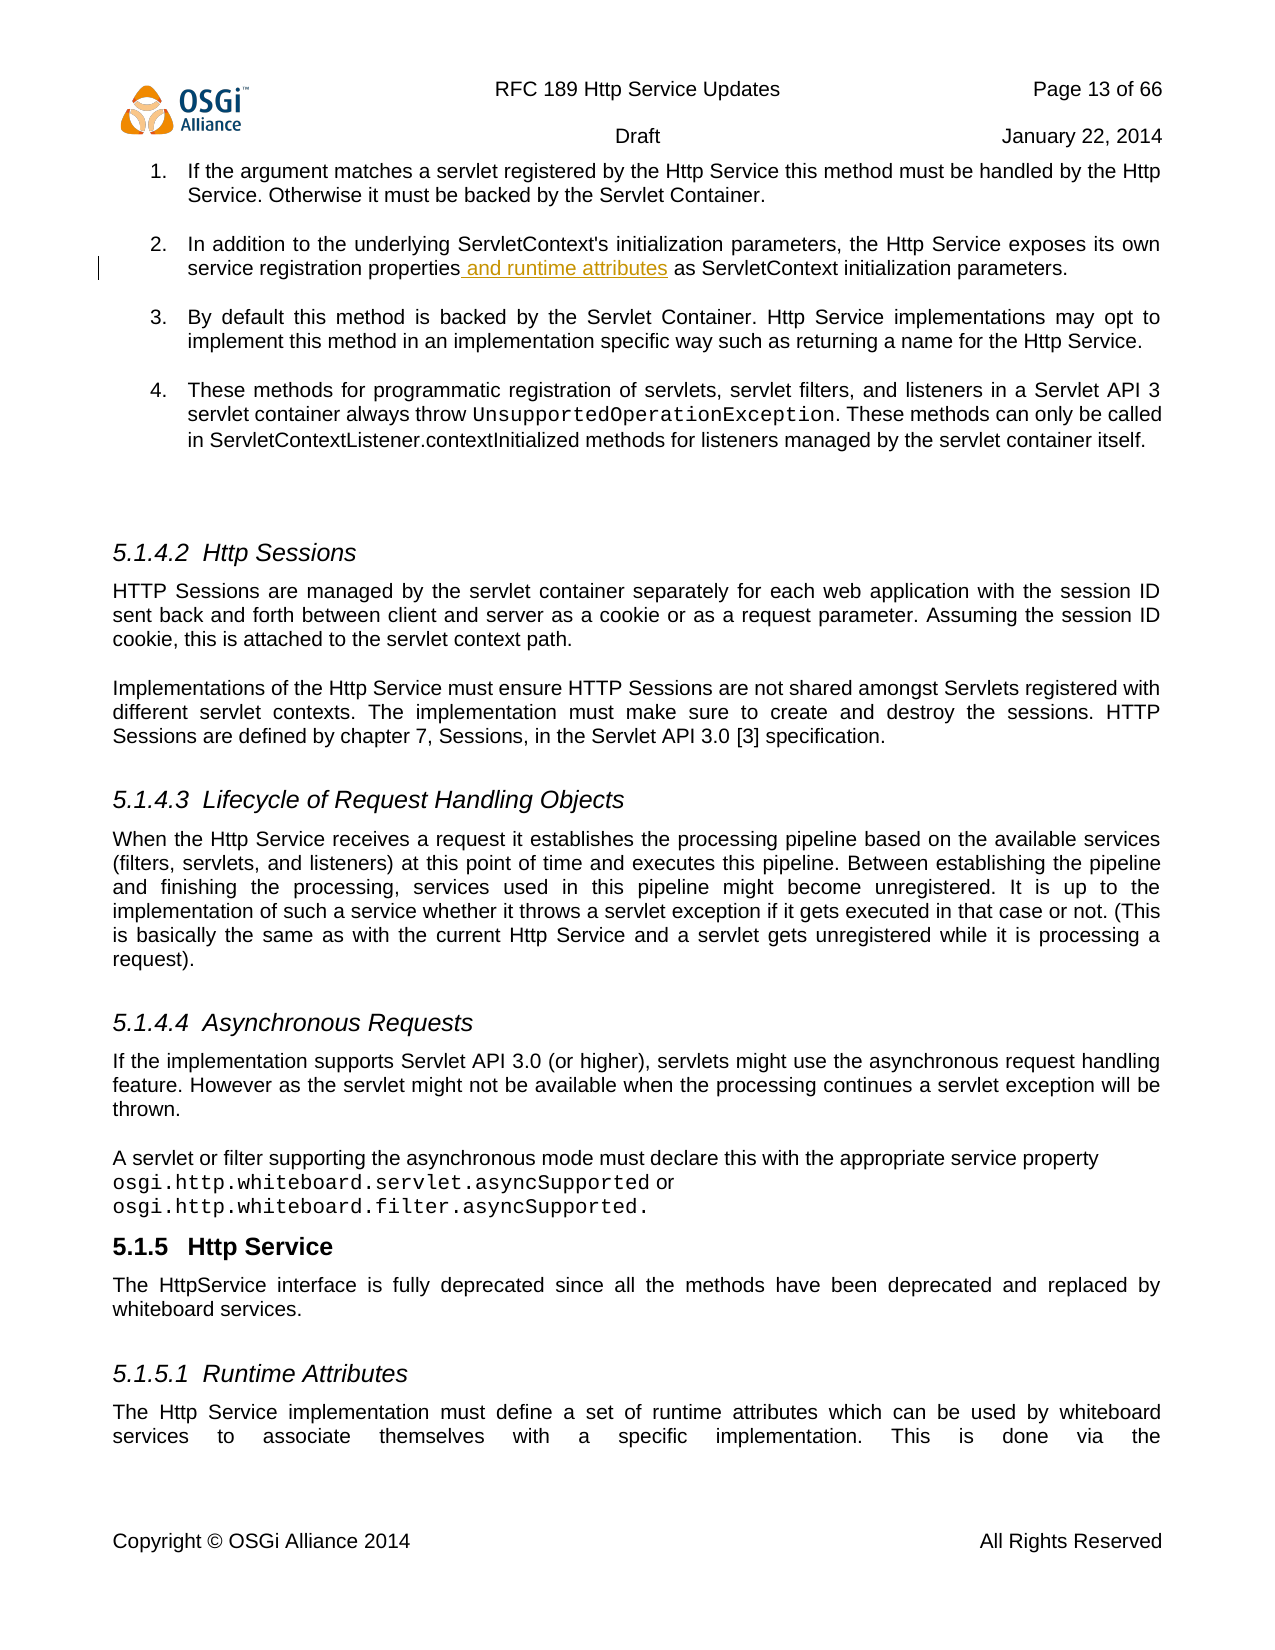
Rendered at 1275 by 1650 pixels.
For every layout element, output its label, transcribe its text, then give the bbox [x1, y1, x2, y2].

text The HttpService interface is fully deprecated since all the methods have been deprecated and replaced by whiteboard services. [112, 1273, 1162, 1321]
list In addition to the underlying ServletContext's initialization parameters, the Http Service exposes its own service registration properties and runtime attributes as ServletContext initialization parameters. [150, 232, 1162, 280]
subtitle Lifecycle of Request Handling Objects [112, 785, 1162, 814]
list If the argument matches a servlet registered by the Http Service this method must be handled by the Http Service. Otherwise it must be backed by the Servlet Container. [150, 159, 1162, 207]
subtitle Http Sessions [112, 538, 1162, 567]
picture [113, 78, 257, 142]
text When the Http Service receives a request it establishes the processing pipeline based on the available services (filters, servlets, and listeners) at this point of time and executes this pipeline. Between establishing the pipeline and finishing the processing, services used in this pipeline might become unregistered. It is up to the implementation of such a service whether it throws a servlet exception if it gets executed in that case or not. (This is basically the same as with the current Http Service and a servlet gets unregistered while it is processing a request). [112, 827, 1162, 970]
text The Http Service implementation must define a set of runtime attributes which can be used by whiteboard services to associate themselves with a specific implementation. This is done via the [112, 1400, 1162, 1448]
list By default this method is backed by the Servlet Container. Http Service implementations may opt to implement this method in an implementation specific way such as returning a name for the Http Service. [150, 305, 1162, 353]
text A servlet or filter supporting the asynchronous mode must declare this with the appropriate service property osgi.http.whiteboard.servlet.asyncSupported or osgi.http.whiteboard.filter.asyncSupported. [112, 1146, 1162, 1219]
text HTTP Sessions are managed by the servlet container separately for each web application with the session ID sent back and forth between client and server as a cookie or as a request parameter. Assuming the session ID cookie, this is attached to the servlet context path. [112, 579, 1162, 651]
subtitle Asynchronous Requests [112, 1008, 1162, 1037]
subtitle Http Service [112, 1232, 1162, 1261]
list These methods for programmatic registration of servlets, servlet filters, and listeners in a Servlet API 3 servlet container always throw UnsupportedOperationException. These methods can only be called in ServletContextListener.contextInitialized methods for listeners managed by the servlet container itself. [150, 378, 1162, 451]
subtitle Runtime Attributes [112, 1359, 1162, 1387]
text Implementations of the Http Service must ensure HTTP Sessions are not shared amongst Servlets registered with different servlet contexts. The implementation must make sure to create and destroy the sessions. HTTP Sessions are defined by chapter 7, Sessions, in the Servlet API 3.0 [3]. specification. [112, 676, 1162, 748]
text If the implementation supports Servlet API 3.0 (or higher), servlets might use the asynchronous request handling feature. However as the servlet might not be available when the processing continues a servlet exception will be thrown. [112, 1049, 1162, 1121]
